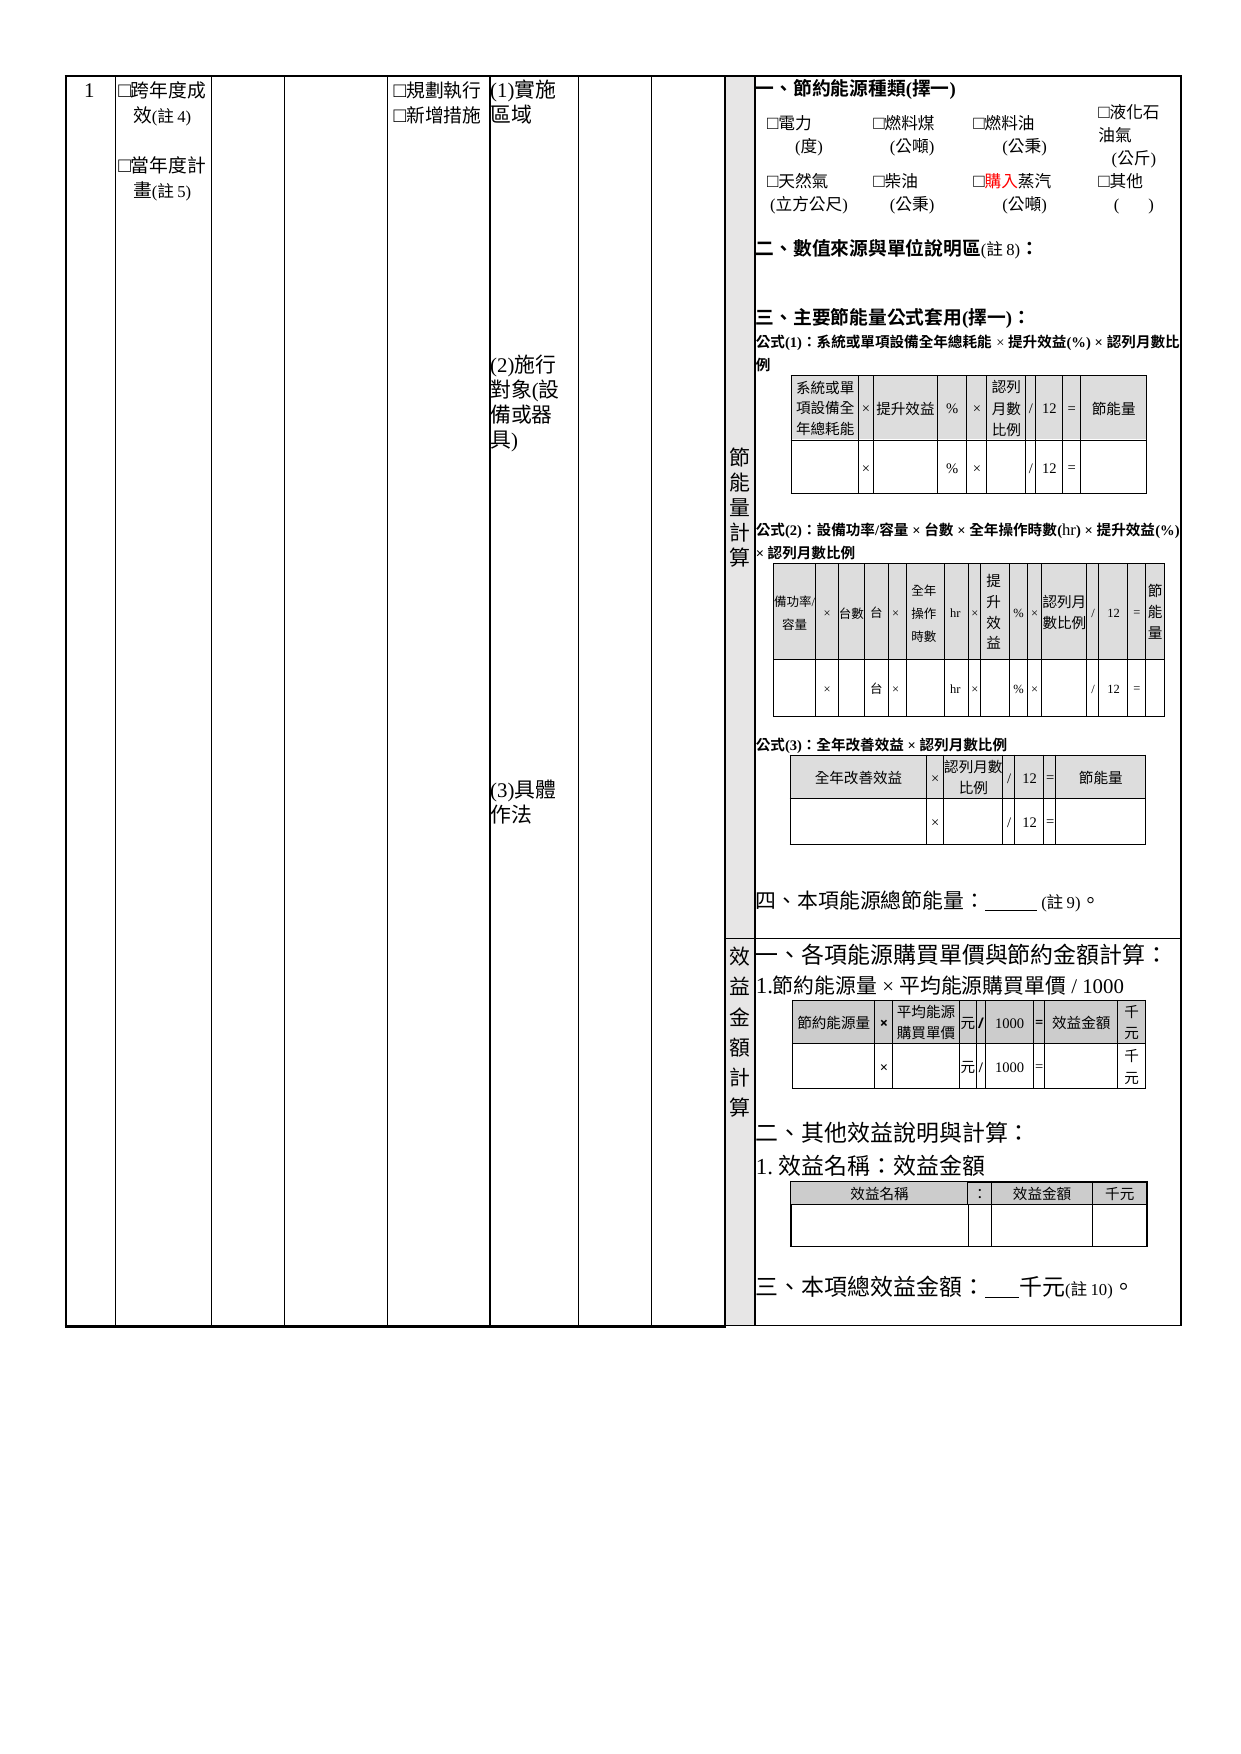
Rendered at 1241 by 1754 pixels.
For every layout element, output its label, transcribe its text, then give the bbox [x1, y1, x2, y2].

table_cell [1146, 660, 1164, 716]
table_cell / [977, 1044, 985, 1088]
table_header 12 [1099, 564, 1127, 659]
table_header 千元 [1118, 1001, 1145, 1043]
table_cell [792, 441, 858, 493]
table_cell 台 [865, 660, 888, 716]
table_cell 效益金額計算 [726, 939, 754, 1325]
table_header = [1128, 564, 1145, 659]
table_header 1000 [986, 1001, 1033, 1043]
table_cell 節能量計算 [726, 77, 754, 938]
table_cell = [1044, 799, 1055, 843]
table_cell × [859, 441, 873, 493]
table_header 節能量 [1081, 376, 1146, 439]
table_cell % [938, 441, 966, 493]
table_header 節能量 [1146, 564, 1164, 659]
table_cell % [1010, 660, 1027, 716]
table_cell 12 [1099, 660, 1127, 716]
table_cell [969, 1205, 991, 1246]
table_header 提升效益 [981, 564, 1009, 659]
table_cell 1 [67, 77, 115, 1325]
table_cell [1081, 441, 1146, 493]
table_header / [1026, 376, 1035, 439]
table_cell 二、數值來源與單位說明區(註8)： 三、主要節能量公式套用(擇一)： 公式(1)：系統或單項設備全年總耗能 × 提升效益(%) × 認列月數比例 公式(2)：設備功率/容量 × 台數 × 全年操作時數(hr) × 提升效益(%) × 認列月數比例 公式(3)：全年改善效益 × 認列月數比例 四、本項能源總節能量： (註9)。 [756, 214, 1180, 938]
table_cell [791, 799, 926, 843]
table_cell 12 [1015, 799, 1043, 843]
table_cell = [1063, 441, 1080, 493]
table_header 認列月數比例 [944, 756, 1002, 798]
table_cell 元 [960, 1044, 976, 1088]
table_header 12 [1036, 376, 1062, 439]
table_cell [1045, 1044, 1117, 1088]
table_header 認列月數比例 [1042, 564, 1086, 659]
table_header × [859, 376, 873, 439]
table_cell 12 [1036, 441, 1062, 493]
table_header = [1034, 1001, 1044, 1043]
table_header ： [968, 1183, 991, 1204]
table_cell 1000 [986, 1044, 1033, 1088]
table_cell [793, 1044, 874, 1088]
table_cell / [1026, 441, 1035, 493]
table_header = [1044, 756, 1055, 798]
table_header 提升效益 [874, 376, 937, 439]
table_header □電力 (度) [756, 100, 862, 169]
table_cell [893, 1044, 959, 1088]
table_header 認列月數比例 [987, 376, 1025, 439]
table_cell [212, 77, 284, 1325]
table_header / [977, 1001, 985, 1043]
table_header × [875, 1001, 892, 1043]
table_header 12 [1015, 756, 1043, 798]
table_cell × [875, 1044, 892, 1088]
table_header 全年改善效益 [791, 756, 926, 798]
table_header 節能量 [1056, 756, 1145, 798]
table_cell × [927, 799, 943, 843]
table_header 千元 [1093, 1183, 1146, 1204]
table_cell × [816, 660, 838, 716]
table_header 全年操作時數 [907, 564, 944, 659]
table_cell □柴油 (公秉) [862, 169, 962, 214]
table_cell × [967, 441, 986, 493]
table_cell = [1034, 1044, 1044, 1088]
table_header 效益金額 [992, 1183, 1092, 1204]
table_header 效益金額 [1045, 1001, 1117, 1043]
table_header 效益名稱 [791, 1182, 967, 1204]
table_cell [907, 660, 944, 716]
table_header □液化石油氣 (公斤) [1087, 100, 1180, 169]
table_header × [927, 756, 943, 798]
table_cell 一、節約能源種類(擇一) [756, 77, 1180, 100]
table_cell hr [945, 660, 968, 716]
table_cell = [1128, 660, 1145, 716]
table_cell [1056, 799, 1145, 843]
table_header × [967, 376, 986, 439]
table_cell [981, 660, 1009, 716]
table_cell 一、各項能源購買單價與節約金額計算： 1.節約能源量 × 平均能源購買單價 / 1000 二、其他效益說明與計算： 1. 效益名稱：效益金額 三、本項總效益金額： 千元(註10)。 [756, 939, 1180, 1325]
table_header = [1063, 376, 1080, 439]
table_header % [1010, 564, 1027, 659]
table_cell (1)實施區域 (2)施行對象(設備或器具) (3)具體作法 [491, 77, 578, 1325]
table_cell × [889, 660, 906, 716]
table_header × [1028, 564, 1041, 659]
table_cell [992, 1205, 1092, 1246]
table_header 台 [865, 564, 888, 659]
table_header □燃料煤 (公噸) [862, 100, 962, 169]
table_header % [938, 376, 966, 439]
table_cell [285, 77, 387, 1325]
table_cell / [1003, 799, 1014, 843]
table_cell [1093, 1205, 1146, 1246]
table_cell □規劃執行 □新增措施 [388, 77, 489, 1325]
table_cell / [1087, 660, 1098, 716]
table_header / [1087, 564, 1098, 659]
table_header hr [945, 564, 968, 659]
table_header 系統或單項設備全年總耗能 [792, 376, 858, 439]
table_cell □天然氣 (立方公尺) [756, 169, 862, 214]
table_cell [987, 441, 1025, 493]
table_cell [652, 77, 724, 1325]
table_header / [1003, 756, 1014, 798]
table_header × [889, 564, 906, 659]
table_cell [774, 660, 815, 716]
table_cell [874, 441, 937, 493]
table_header 備功率/容量 [774, 564, 815, 659]
table_header × [969, 564, 980, 659]
table_header 元 [960, 1001, 976, 1043]
table_header × [816, 564, 838, 659]
table_cell [944, 799, 1002, 843]
table_cell □其他 ( ) [1087, 169, 1180, 214]
table_cell □跨年度成效(註4) □當年度計畫(註5) [116, 77, 211, 1325]
table_header 節約能源量 [793, 1001, 874, 1043]
table_cell [579, 77, 651, 1325]
table_cell □購入蒸汽 (公噸) [962, 169, 1087, 214]
table_header □燃料油 (公秉) [962, 100, 1087, 169]
table_cell 千元 [1118, 1044, 1145, 1088]
table_cell × [1028, 660, 1041, 716]
table_cell [1042, 660, 1086, 716]
table_cell [792, 1205, 968, 1246]
table_header 台數 [839, 564, 864, 659]
table_header 平均能源購買單價 [893, 1001, 959, 1043]
table_cell × [969, 660, 980, 716]
table_cell [839, 660, 864, 716]
